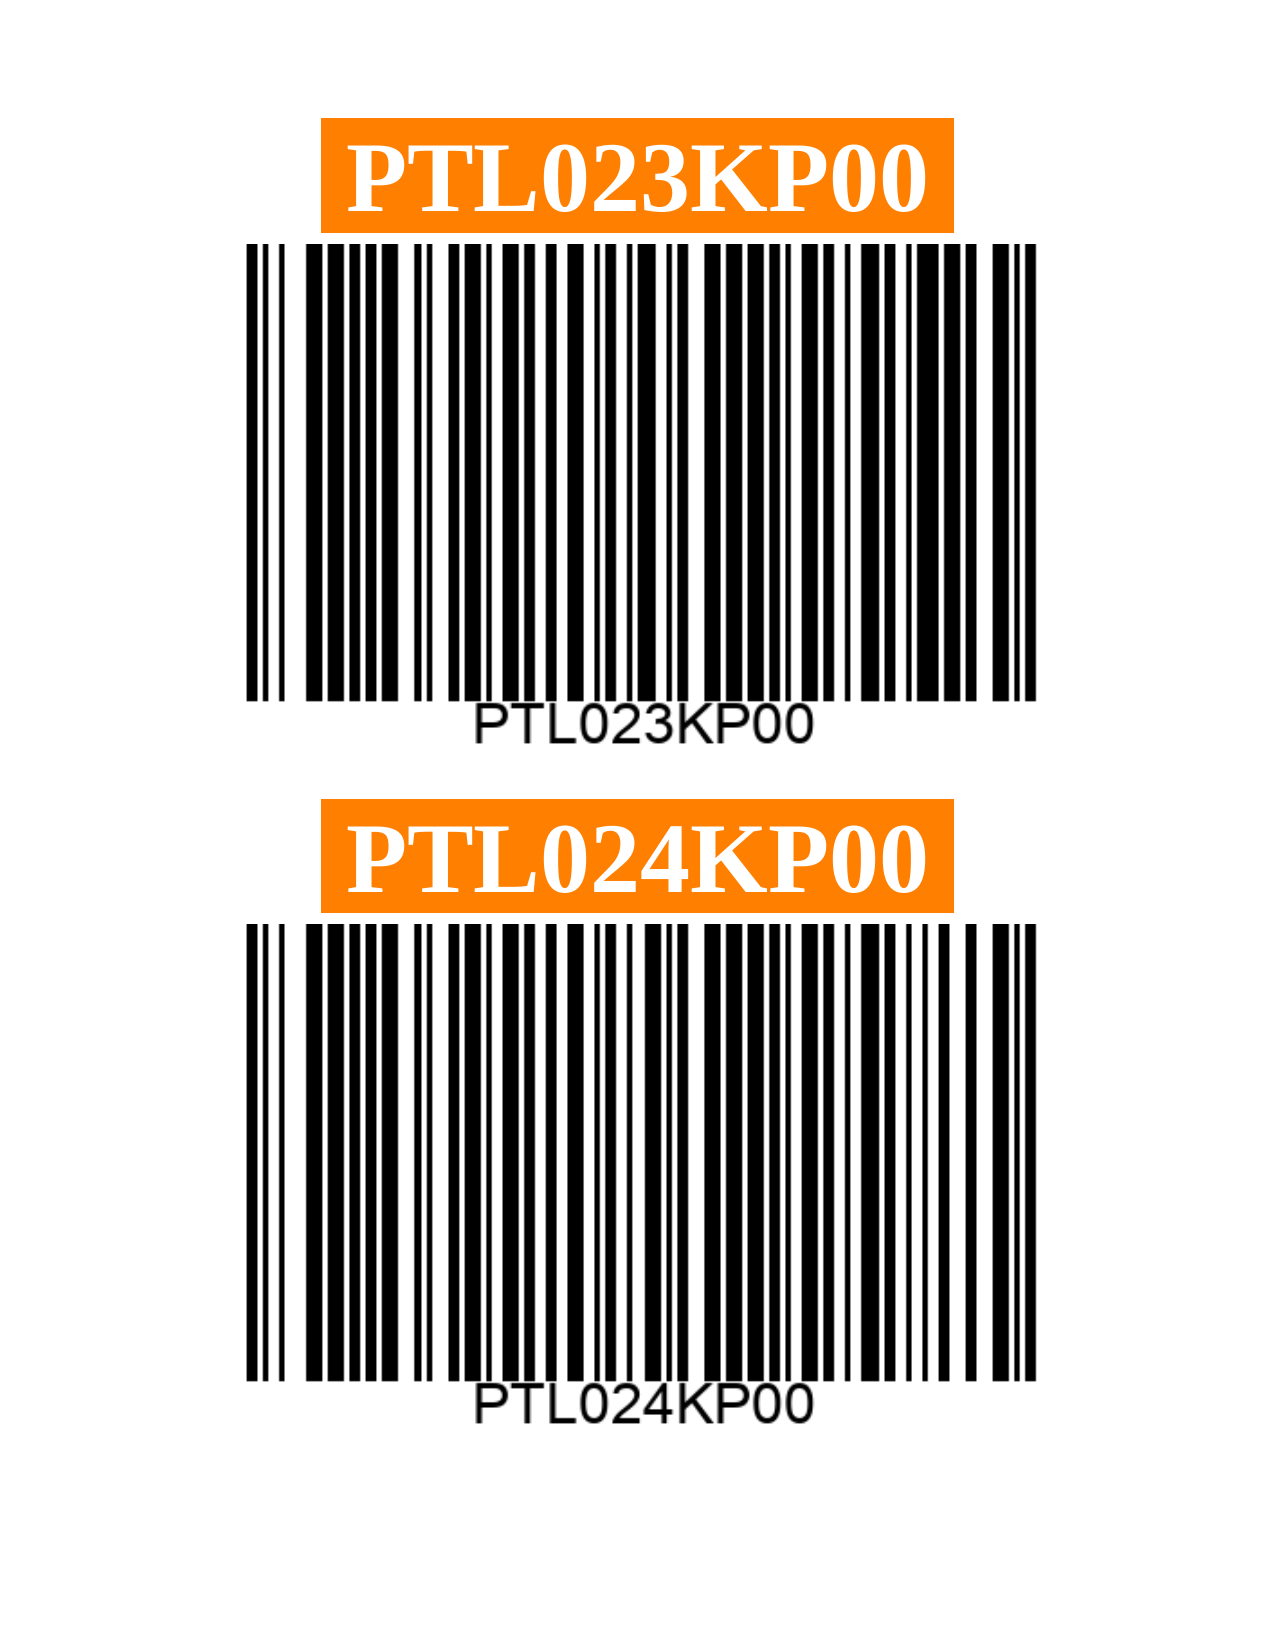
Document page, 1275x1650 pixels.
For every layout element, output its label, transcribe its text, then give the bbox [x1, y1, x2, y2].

picture [193, 244, 1094, 770]
text PTL023KP00 [118, 118, 1157, 233]
text PTL024KP00 [118, 798, 1157, 913]
picture [193, 924, 1093, 1450]
